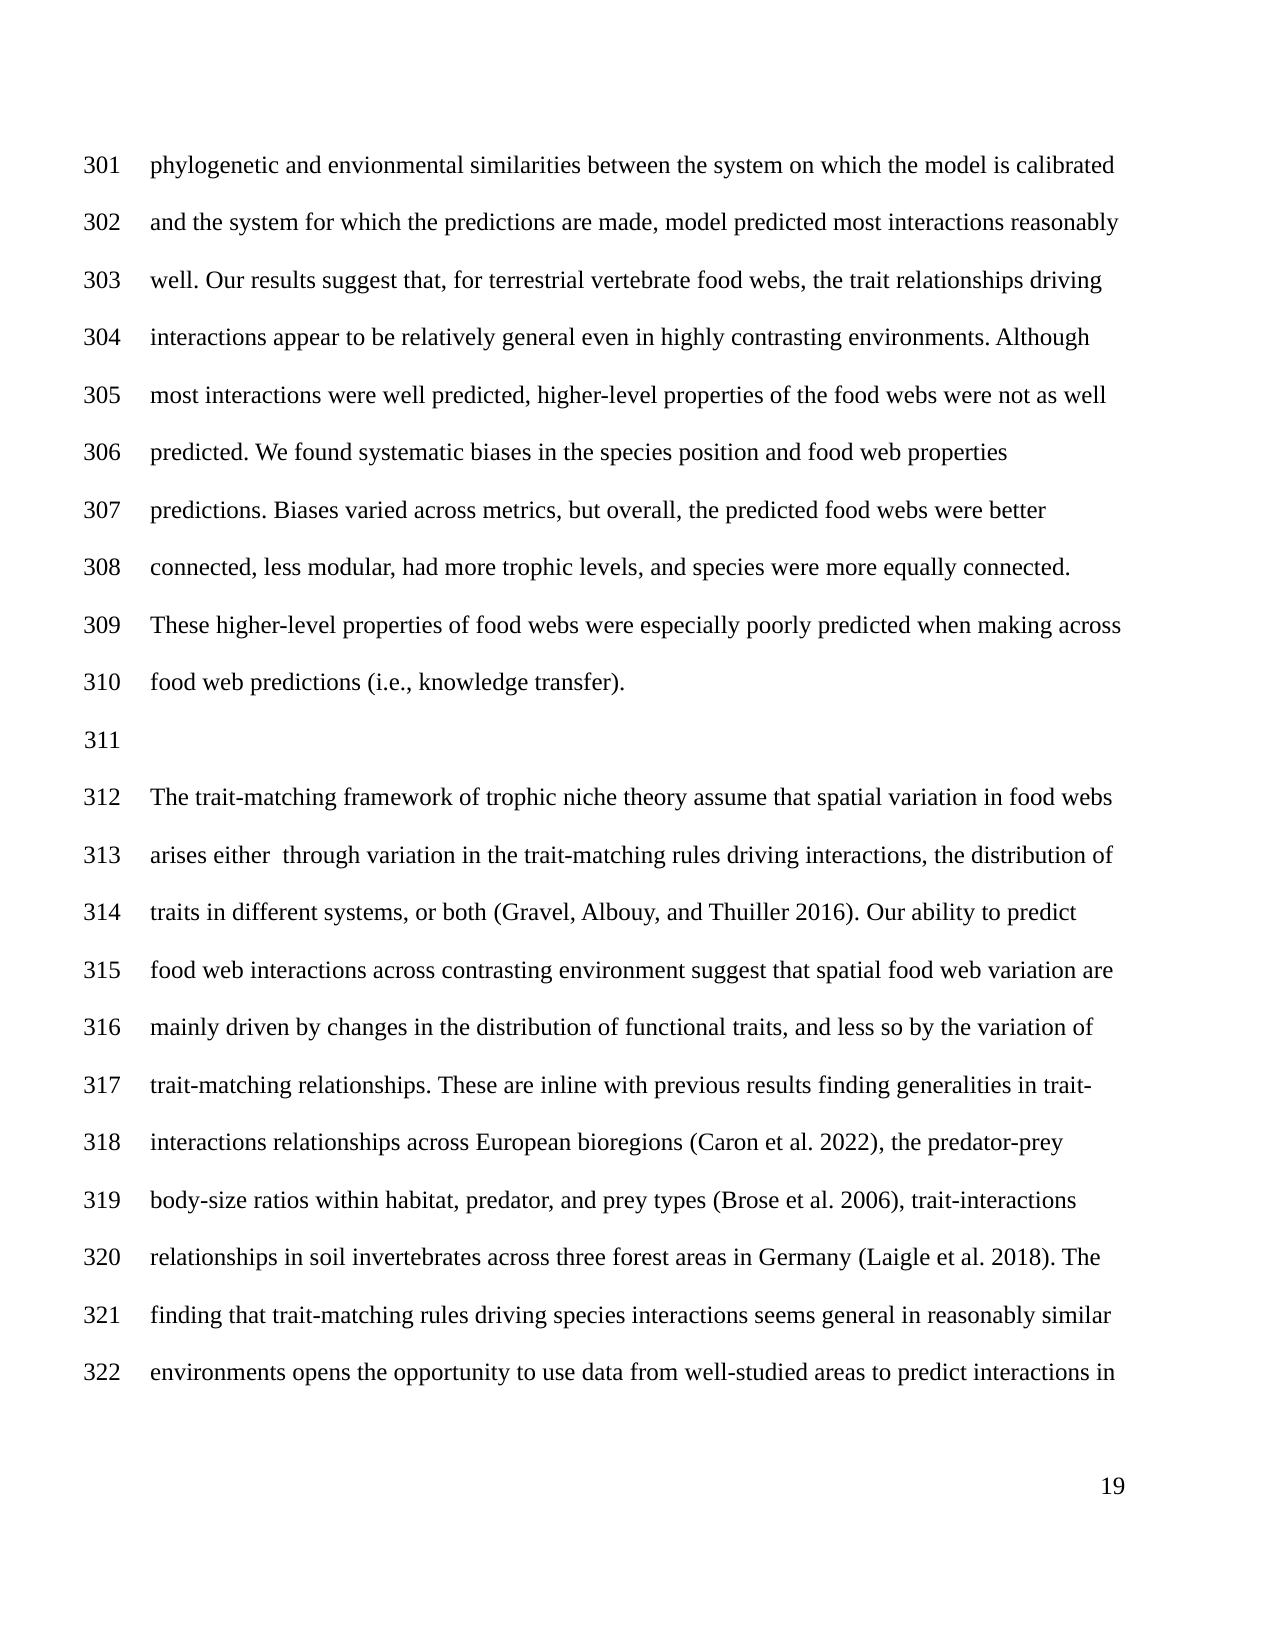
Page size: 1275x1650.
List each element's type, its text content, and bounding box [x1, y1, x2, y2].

text The trait-matching framework of trophic niche theory assume that spatial variation in food webs arises either through variation in the trait-matching rules driving interactions, the distribution of traits in different systems, or both (Gravel, Albouy, and Thuiller 2016). Our ability to predict food web interactions across contrasting environment suggest that spatial food web variation are mainly driven by changes in the distribution of functional traits, and less so by the variation of trait-matching relationships. These are inline with previous results finding generalities in trait-interactions relationships across European bioregions (Caron et al. 2022), the predator-prey body-size ratios within habitat, predator, and prey types (Brose et al. 2006), trait-interactions relationships in soil invertebrates across three forest areas in Germany (Laigle et al. 2018). The finding that trait-matching rules driving species interactions seems general in reasonably similar environments opens the opportunity to use data from well-studied areas to predict interactions in [150, 782, 1125, 1386]
text phylogenetic and envionmental similarities between the system on which the model is calibrated and the system for which the predictions are made, model predicted most interactions reasonably well. Our results suggest that, for terrestrial vertebrate food webs, the trait relationships driving interactions appear to be relatively general even in highly contrasting environments. Although most interactions were well predicted, higher-level properties of the food webs were not as well predicted. We found systematic biases in the species position and food web properties predictions. Biases varied across metrics, but overall, the predicted food webs were better connected, less modular, had more trophic levels, and species were more equally connected. These higher-level properties of food webs were especially poorly predicted when making across food web predictions (i.e., knowledge transfer). [150, 150, 1125, 696]
